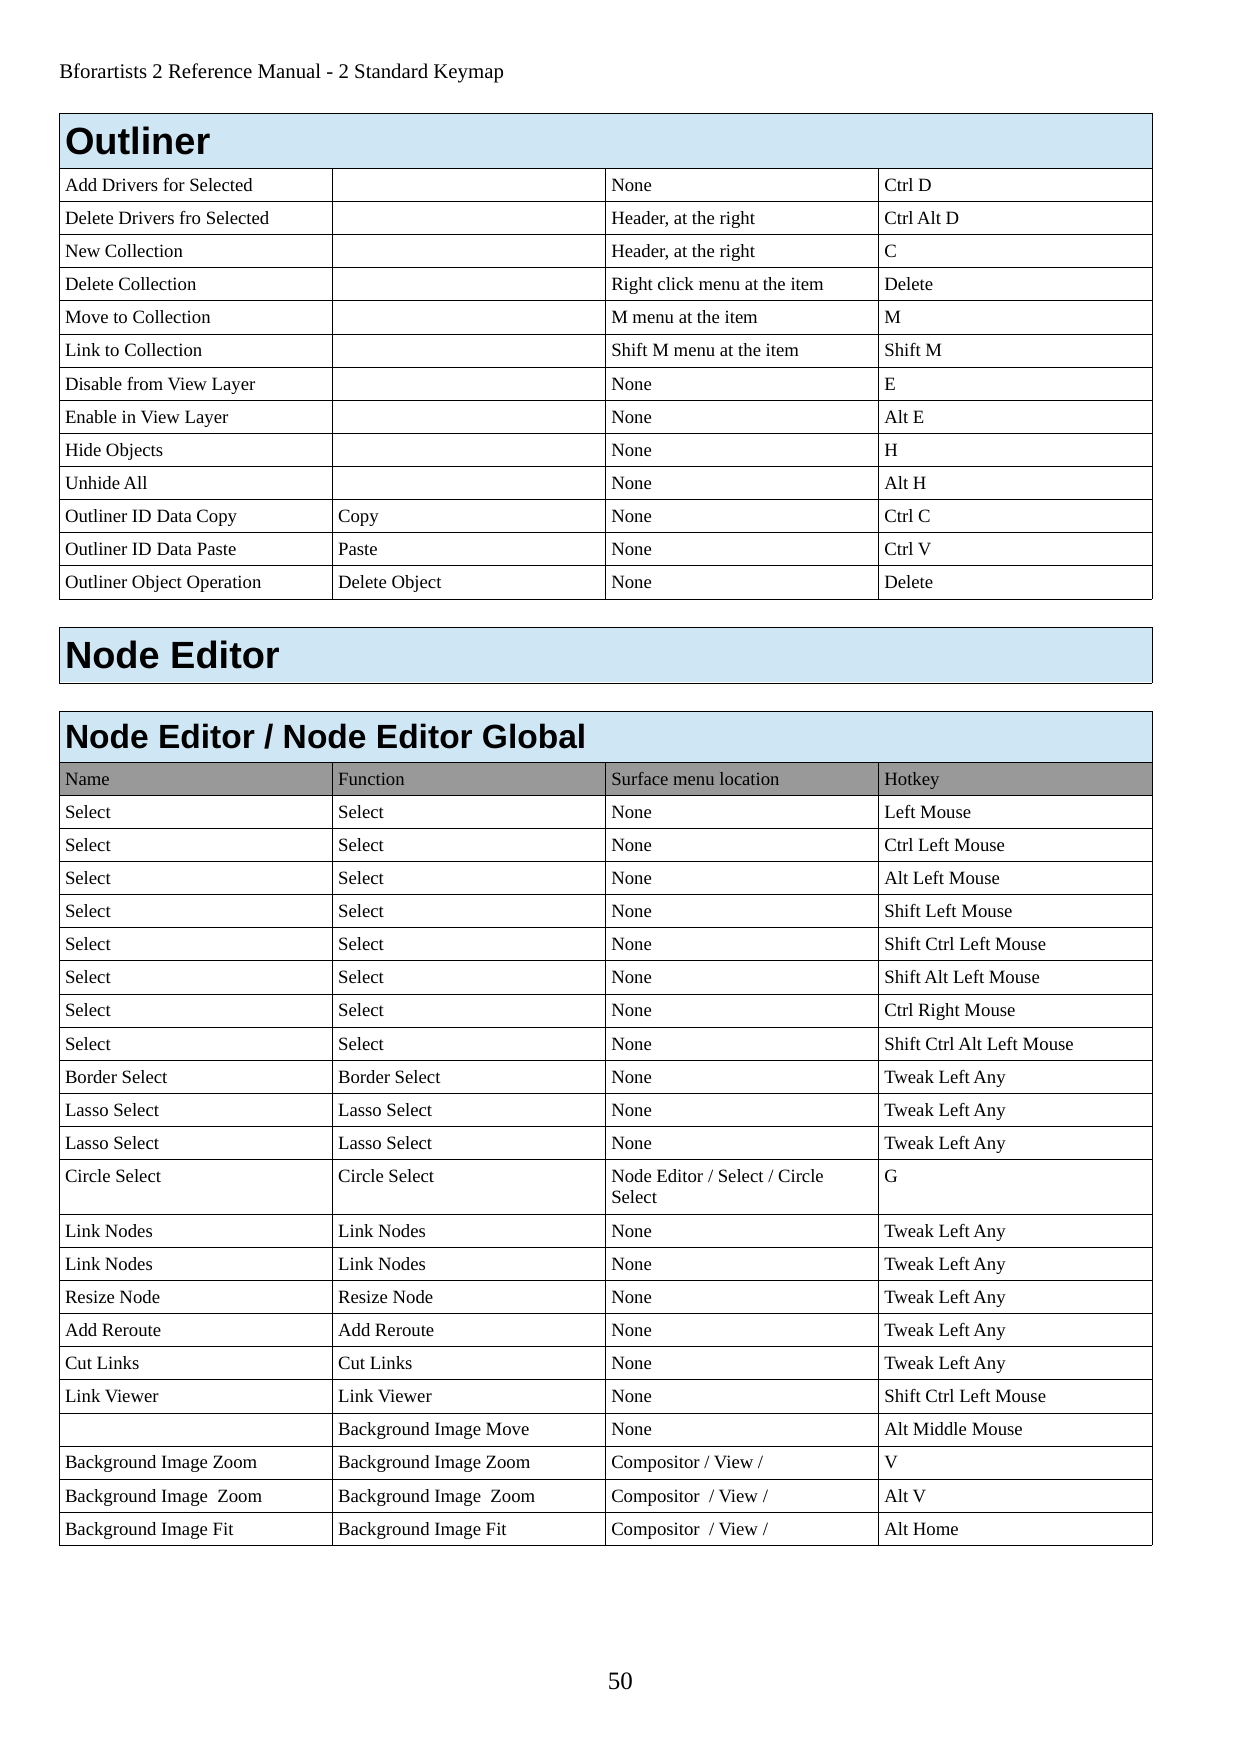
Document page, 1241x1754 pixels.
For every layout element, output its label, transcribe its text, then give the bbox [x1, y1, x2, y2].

table_cell Link Nodes [333, 1215, 605, 1247]
table_cell Lasso Select [333, 1127, 605, 1159]
table_cell Link Nodes [60, 1248, 332, 1280]
table_cell [333, 169, 605, 201]
table_cell Select [60, 928, 332, 960]
table_cell [333, 467, 605, 499]
table_cell Tweak Left Any [879, 1347, 1152, 1379]
table_cell None [606, 1380, 878, 1412]
table_cell None [606, 895, 878, 927]
table_cell Hotkey [879, 763, 1152, 795]
table_cell Background Image Zoom [333, 1447, 605, 1479]
table_cell Background Image Zoom [60, 1480, 332, 1512]
table_cell Alt H [879, 467, 1152, 499]
table_cell Link Nodes [333, 1248, 605, 1280]
table_cell Border Select [60, 1061, 332, 1093]
table_cell Select [333, 928, 605, 960]
table_cell Left Mouse [879, 796, 1152, 828]
table_cell None [606, 928, 878, 960]
table_cell Delete Collection [60, 268, 332, 300]
table_header Node Editor / Node Editor Global [60, 712, 1152, 762]
table_cell Circle Select [60, 1160, 332, 1214]
table_cell M menu at the item [606, 301, 878, 333]
table_cell Select [60, 961, 332, 993]
table_cell [60, 1414, 332, 1446]
table_cell Alt V [879, 1480, 1152, 1512]
table_cell None [606, 1028, 878, 1060]
table_cell Tweak Left Any [879, 1215, 1152, 1247]
table_cell Resize Node [333, 1281, 605, 1313]
table_cell Tweak Left Any [879, 1094, 1152, 1126]
table_cell None [606, 995, 878, 1027]
table_cell None [606, 1215, 878, 1247]
table_cell Link Nodes [60, 1215, 332, 1247]
table_cell Ctrl Right Mouse [879, 995, 1152, 1027]
table_cell Enable in View Layer [60, 401, 332, 433]
table_cell [333, 401, 605, 433]
table_cell Shift Ctrl Left Mouse [879, 928, 1152, 960]
table_cell Select [333, 995, 605, 1027]
table_cell None [606, 169, 878, 201]
table_cell None [606, 566, 878, 598]
table_cell Lasso Select [60, 1094, 332, 1126]
table_cell None [606, 434, 878, 466]
table_cell None [606, 533, 878, 565]
table_cell Ctrl V [879, 533, 1152, 565]
table_cell Resize Node [60, 1281, 332, 1313]
table_cell Tweak Left Any [879, 1281, 1152, 1313]
table_cell Delete Drivers fro Selected [60, 202, 332, 234]
table_cell [333, 301, 605, 333]
table_cell [333, 434, 605, 466]
table_cell Header, at the right [606, 202, 878, 234]
table_cell None [606, 368, 878, 400]
table_cell None [606, 1248, 878, 1280]
table_cell Right click menu at the item [606, 268, 878, 300]
table_cell Select [60, 796, 332, 828]
table_cell [333, 202, 605, 234]
table_cell H [879, 434, 1152, 466]
table_cell None [606, 1281, 878, 1313]
table_cell Alt Left Mouse [879, 862, 1152, 894]
table_cell Ctrl Alt D [879, 202, 1152, 234]
table_cell Shift Left Mouse [879, 895, 1152, 927]
table_cell Delete Object [333, 566, 605, 598]
table_cell None [606, 467, 878, 499]
table_cell Add Reroute [333, 1314, 605, 1346]
table_cell Header, at the right [606, 235, 878, 267]
table_cell Add Reroute [60, 1314, 332, 1346]
table_cell Background Image Fit [60, 1513, 332, 1545]
table_header Node Editor [60, 628, 1152, 682]
table_cell Delete [879, 566, 1152, 598]
table_cell [333, 268, 605, 300]
table_cell Outliner Object Operation [60, 566, 332, 598]
table_cell Surface menu location [606, 763, 878, 795]
table_cell Compositor / View / [606, 1513, 878, 1545]
table_cell Select [60, 995, 332, 1027]
table_cell Ctrl C [879, 500, 1152, 532]
table_cell Circle Select [333, 1160, 605, 1214]
table_cell None [606, 401, 878, 433]
table_cell Select [333, 862, 605, 894]
table_cell Background Image Move [333, 1414, 605, 1446]
table_cell Outliner ID Data Paste [60, 533, 332, 565]
table_cell G [879, 1160, 1152, 1214]
table_cell Disable from View Layer [60, 368, 332, 400]
table_cell Compositor / View / [606, 1480, 878, 1512]
table_cell New Collection [60, 235, 332, 267]
table_cell Name [60, 763, 332, 795]
table_cell Shift M menu at the item [606, 335, 878, 367]
table_cell Select [333, 796, 605, 828]
table_cell None [606, 1314, 878, 1346]
table_cell Select [60, 1028, 332, 1060]
table_cell Select [60, 829, 332, 861]
table_cell Lasso Select [333, 1094, 605, 1126]
table_cell Hide Objects [60, 434, 332, 466]
table_cell Add Drivers for Selected [60, 169, 332, 201]
table_cell Background Image Zoom [60, 1447, 332, 1479]
table_cell Alt Middle Mouse [879, 1414, 1152, 1446]
table_cell Link to Collection [60, 335, 332, 367]
table_header Outliner [60, 114, 1152, 168]
table_cell Tweak Left Any [879, 1248, 1152, 1280]
table_cell Shift Alt Left Mouse [879, 961, 1152, 993]
table_cell None [606, 829, 878, 861]
table_cell [333, 335, 605, 367]
table_cell None [606, 1414, 878, 1446]
table_cell Shift Ctrl Alt Left Mouse [879, 1028, 1152, 1060]
table_cell C [879, 235, 1152, 267]
table_cell Tweak Left Any [879, 1061, 1152, 1093]
table_cell Select [333, 1028, 605, 1060]
table_cell Compositor / View / [606, 1447, 878, 1479]
table_cell Link Viewer [60, 1380, 332, 1412]
table_cell Outliner ID Data Copy [60, 500, 332, 532]
table_cell Ctrl Left Mouse [879, 829, 1152, 861]
table_cell Delete [879, 268, 1152, 300]
table_cell Lasso Select [60, 1127, 332, 1159]
table_cell None [606, 1347, 878, 1379]
table_cell Background Image Zoom [333, 1480, 605, 1512]
table_cell Tweak Left Any [879, 1127, 1152, 1159]
table_cell Cut Links [60, 1347, 332, 1379]
table_cell Select [333, 829, 605, 861]
table_cell Paste [333, 533, 605, 565]
table_cell Shift M [879, 335, 1152, 367]
table_cell Alt Home [879, 1513, 1152, 1545]
table_cell Select [333, 961, 605, 993]
table_cell M [879, 301, 1152, 333]
table_cell Link Viewer [333, 1380, 605, 1412]
table_cell Unhide All [60, 467, 332, 499]
table_cell V [879, 1447, 1152, 1479]
table_cell [333, 235, 605, 267]
table_cell None [606, 500, 878, 532]
table_cell Shift Ctrl Left Mouse [879, 1380, 1152, 1412]
table_cell None [606, 796, 878, 828]
table_cell Alt E [879, 401, 1152, 433]
table_cell None [606, 1127, 878, 1159]
table_cell Copy [333, 500, 605, 532]
table_cell Border Select [333, 1061, 605, 1093]
table_cell E [879, 368, 1152, 400]
table_cell None [606, 862, 878, 894]
table_cell Node Editor / Select / Circle Select [606, 1160, 878, 1214]
table_cell Select [60, 895, 332, 927]
table_cell Cut Links [333, 1347, 605, 1379]
table_cell Function [333, 763, 605, 795]
table_cell Tweak Left Any [879, 1314, 1152, 1346]
table_cell Ctrl D [879, 169, 1152, 201]
table_cell Select [333, 895, 605, 927]
table_cell None [606, 961, 878, 993]
table_cell Move to Collection [60, 301, 332, 333]
table_cell [333, 368, 605, 400]
table_cell None [606, 1061, 878, 1093]
table_cell None [606, 1094, 878, 1126]
table_cell Background Image Fit [333, 1513, 605, 1545]
table_cell Select [60, 862, 332, 894]
